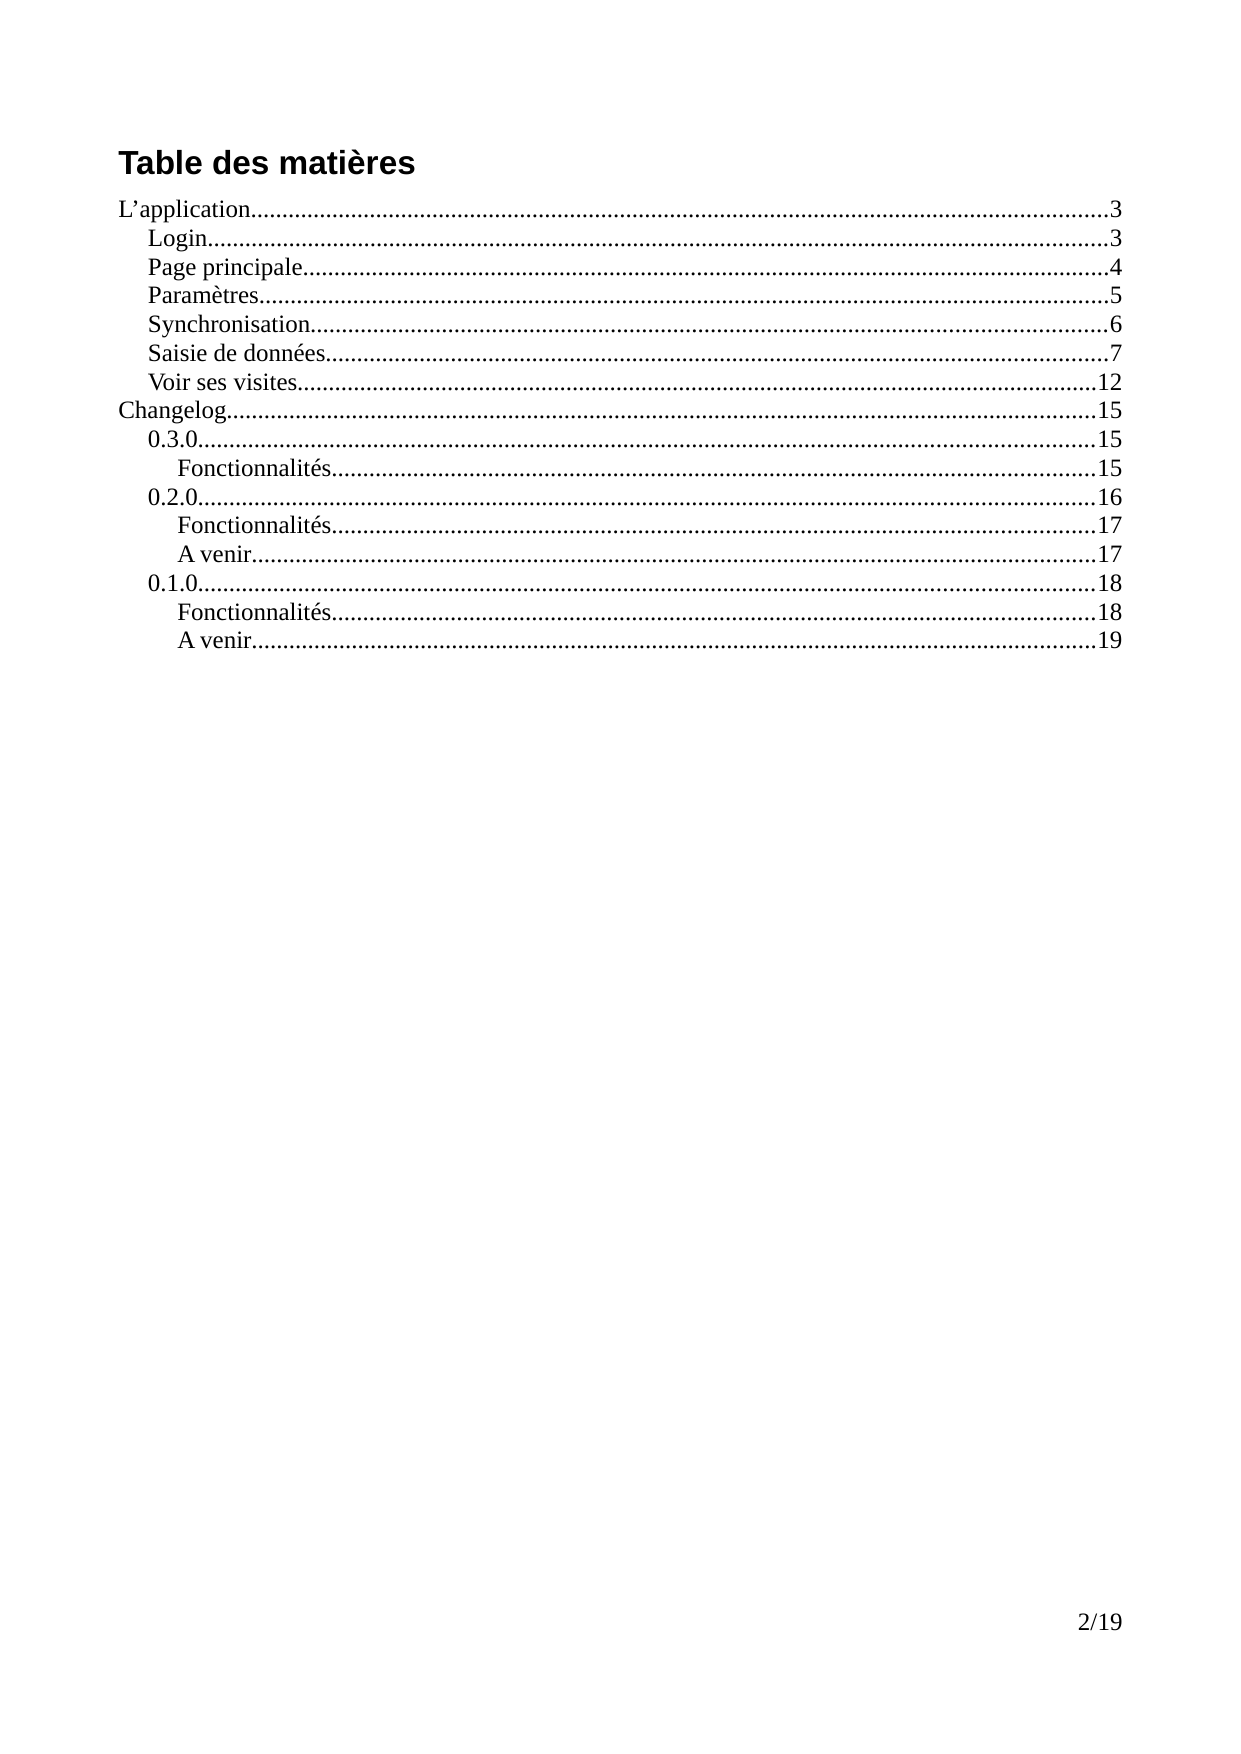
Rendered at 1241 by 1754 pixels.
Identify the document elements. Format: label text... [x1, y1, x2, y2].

text A venir 17 [177, 539, 1122, 568]
text Changelog 15 [118, 395, 1122, 424]
text 0.2.0 16 [148, 482, 1122, 510]
text Saisie de données 7 [148, 338, 1122, 367]
text 0.1.0 18 [148, 568, 1122, 597]
text Paramètres 5 [148, 280, 1122, 309]
text Fonctionnalités 18 [177, 597, 1122, 625]
text 0.3.0 15 [148, 424, 1122, 453]
text A venir 19 [177, 625, 1122, 654]
text Synchronisation 6 [148, 309, 1122, 338]
text Voir ses visites 12 [148, 367, 1122, 395]
subtitle Table des matières [118, 143, 1122, 182]
text Page principale 4 [148, 252, 1122, 280]
text L’application 3 [118, 194, 1122, 223]
text Login 3 [148, 223, 1122, 252]
text Fonctionnalités 15 [177, 453, 1122, 482]
text Fonctionnalités 17 [177, 510, 1122, 539]
